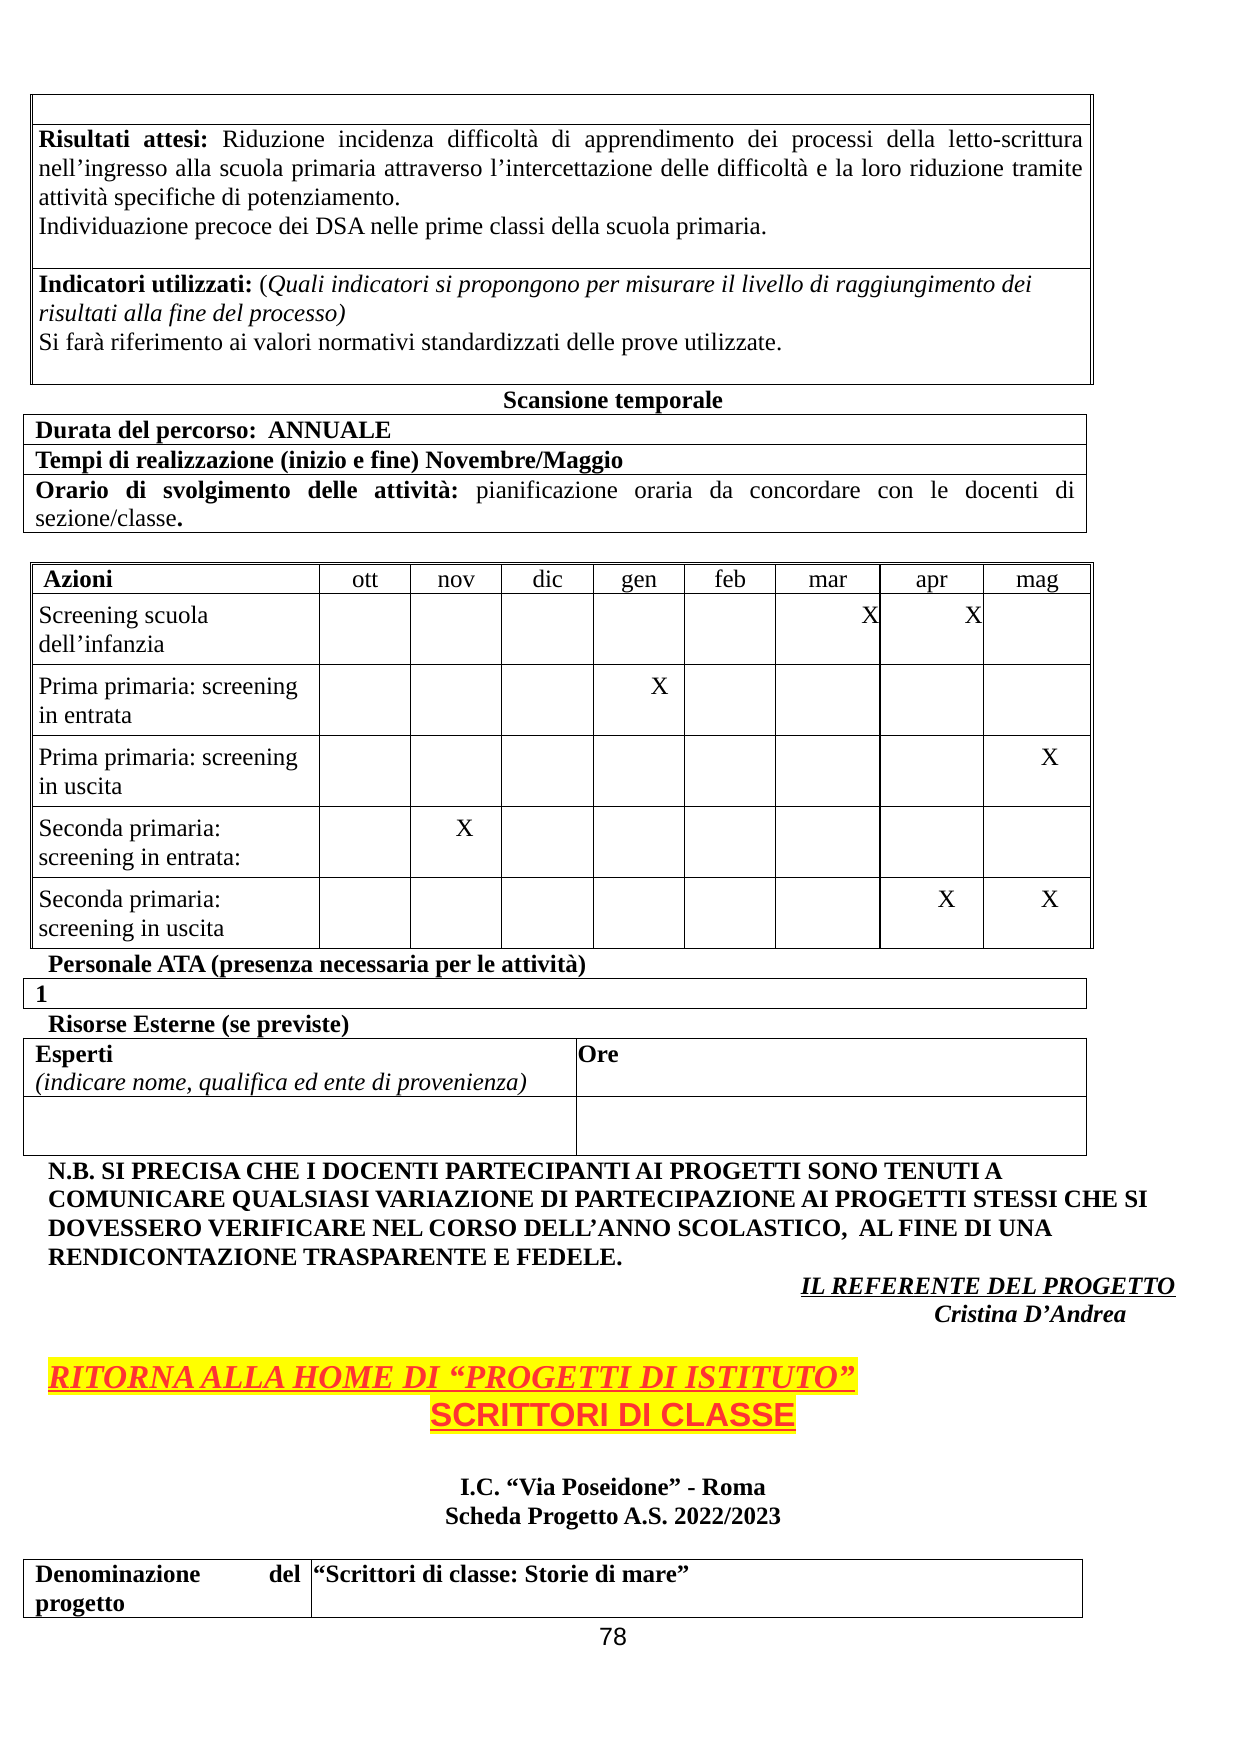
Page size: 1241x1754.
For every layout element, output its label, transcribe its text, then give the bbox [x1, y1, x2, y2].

table_cell [411, 665, 501, 735]
table_cell X [881, 878, 983, 948]
table_header mag [984, 565, 1090, 593]
table_header mar [776, 565, 879, 593]
table_cell [984, 665, 1090, 735]
table_cell [685, 594, 775, 664]
table_header nov [411, 565, 501, 593]
table_cell [502, 878, 593, 948]
table_cell [776, 807, 879, 877]
table_header dic [502, 565, 593, 593]
table_cell Risultati attesi: Riduzione incidenza difficoltà di apprendimento dei processi della letto-scrittura nell’ingresso alla scuola primaria attraverso l’intercettazione delle difficoltà e la loro riduzione tramite attività specifiche di potenziamento. Individuazione precoce dei DSA nelle prime classi della scuola primaria. [33, 125, 1090, 268]
text Risorse Esterne (se previste) [48, 1009, 1178, 1038]
table_cell X [776, 594, 879, 664]
table_header ott [320, 565, 410, 593]
text I.C. “Via Poseidone” - Roma [48, 1472, 1178, 1501]
table_cell X [411, 807, 501, 877]
table_cell [685, 878, 775, 948]
table_header “Scrittori di classe: Storie di mare” [312, 1560, 1082, 1617]
table_cell [502, 665, 593, 735]
table_cell Prima primaria: screening in entrata [33, 665, 319, 735]
table_header feb [685, 565, 775, 593]
text RITORNA ALLA HOME DI “PROGETTI DI ISTITUTO” [48, 1357, 1178, 1395]
text N.B. SI PRECISA CHE I DOCENTI PARTECIPANTI AI PROGETTI SONO TENUTI A COMUNICARE QUALSIASI VARIAZIONE DI PARTECIPAZIONE AI PROGETTI STESSI CHE SI DOVESSERO VERIFICARE NEL CORSO DELL’ANNO SCOLASTICO, AL FINE DI UNA RENDICONTAZIONE TRASPARENTE E FEDELE. [48, 1156, 1178, 1271]
text Cristina D’Andrea [48, 1299, 1178, 1328]
table_cell [320, 878, 410, 948]
subtitle SCRITTORI DI CLASSE [48, 1395, 1178, 1434]
table_header Ore [577, 1039, 1086, 1096]
table_cell [594, 736, 684, 806]
table_cell [411, 594, 501, 664]
table_cell [594, 594, 684, 664]
table_header 1 [24, 979, 1086, 1008]
table_cell Tempi di realizzazione (inizio e fine) Novembre/Maggio [24, 445, 1086, 474]
table_cell [502, 594, 593, 664]
table_cell [594, 807, 684, 877]
table_cell [502, 807, 593, 877]
table_cell [776, 736, 879, 806]
text IL REFERENTE DEL PROGETTO [48, 1271, 1178, 1299]
table_cell [685, 665, 775, 735]
table_cell [24, 1097, 576, 1155]
table_cell [577, 1097, 1086, 1155]
table_cell [320, 665, 410, 735]
table_cell Screening scuola dell’infanzia [33, 594, 319, 664]
text Personale ATA (presenza necessaria per le attività) [48, 949, 1178, 978]
table_cell [411, 878, 501, 948]
table_cell [594, 878, 684, 948]
table_cell [984, 807, 1090, 877]
table_cell Orario di svolgimento delle attività: pianificazione oraria da concordare con le docenti di sezione/classe. [24, 475, 1086, 532]
table_cell [881, 736, 983, 806]
table_cell [320, 594, 410, 664]
table_header gen [594, 565, 684, 593]
table_cell Prima primaria: screening in uscita [33, 736, 319, 806]
table_cell X [984, 736, 1090, 806]
table_cell [685, 807, 775, 877]
table_cell Indicatori utilizzati: (Quali indicatori si propongono per misurare il livello di raggiungimento dei risultati alla fine del processo) Si farà riferimento ai valori normativi standardizzati delle prove utilizzate. [33, 269, 1090, 384]
table_cell [685, 736, 775, 806]
table_cell X [881, 594, 983, 664]
table_cell [881, 807, 983, 877]
table_cell [776, 665, 879, 735]
table_header Durata del percorso: ANNUALE [24, 415, 1086, 444]
table_header Esperti (indicare nome, qualifica ed ente di provenienza) [24, 1039, 576, 1096]
table_cell [881, 665, 983, 735]
table_cell X [984, 878, 1090, 948]
table_header Denominazione del progetto [24, 1560, 311, 1617]
text Scheda Progetto A.S. 2022/2023 [48, 1501, 1178, 1530]
table_cell [33, 95, 1090, 123]
table_header apr [881, 565, 983, 593]
table_cell [411, 736, 501, 806]
table_cell [320, 736, 410, 806]
table_cell [320, 807, 410, 877]
table_cell X [594, 665, 684, 735]
text Scansione temporale [48, 385, 1178, 414]
table_cell Seconda primaria: screening in uscita [33, 878, 319, 948]
table_cell Seconda primaria: screening in entrata: [33, 807, 319, 877]
table_cell [776, 878, 879, 948]
table_header Azioni [33, 565, 319, 593]
table_cell [502, 736, 593, 806]
table_cell [984, 594, 1090, 664]
